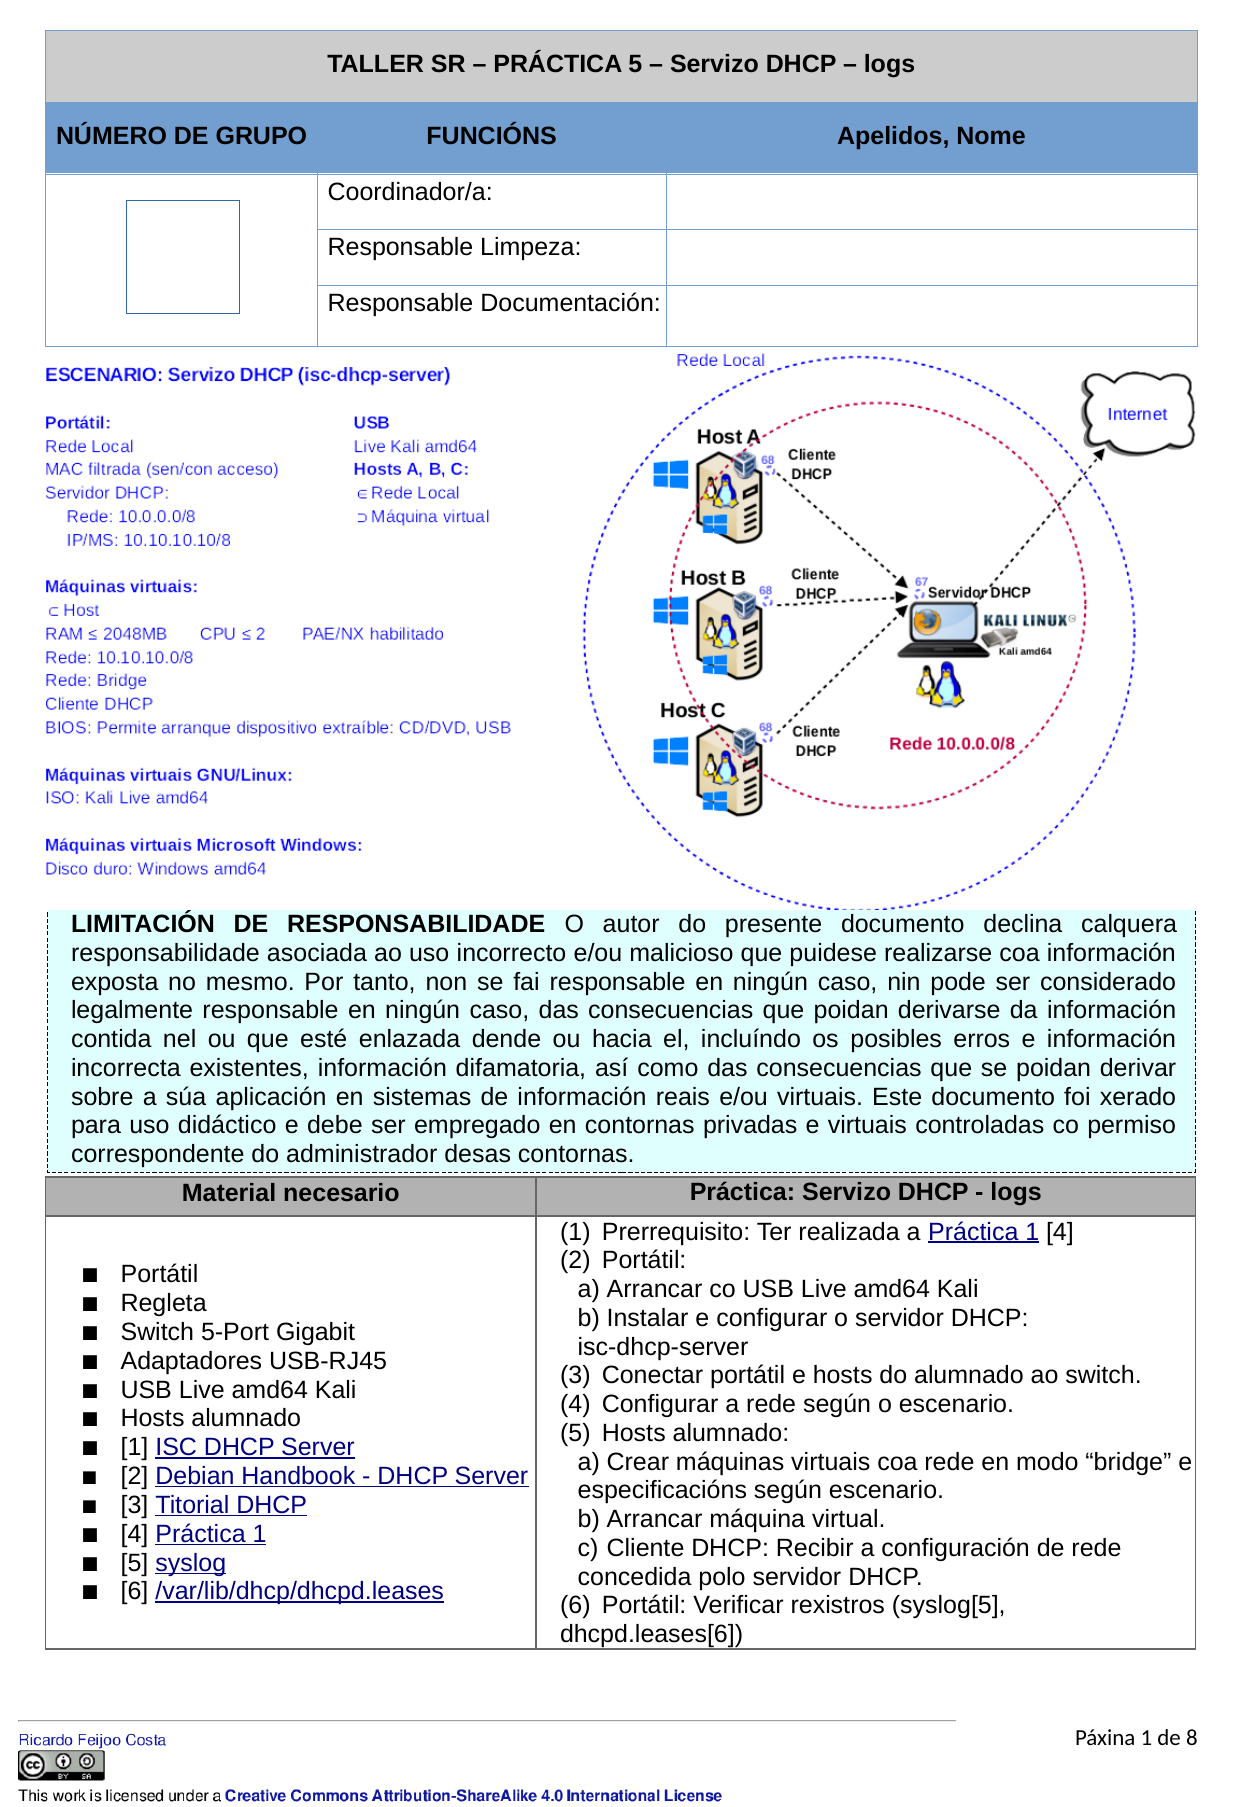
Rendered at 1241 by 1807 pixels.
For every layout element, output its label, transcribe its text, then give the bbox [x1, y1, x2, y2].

table_cell Apelidos, Nome [667, 103, 1197, 173]
table_cell Portátil Regleta Switch 5-Port Gigabit Adaptadores USB-RJ45 USB Live amd64 Kali Hosts alumnado [1] ISC DHCP Server [2] Debian Handbook - DHCP Server [3] Titorial DHCP [4] Práctica 1 [5] syslog [6] /var/lib/dhcp/dhcpd.leases [46, 1217, 535, 1648]
table_header Material necesario [46, 1178, 535, 1215]
table_cell [46, 175, 317, 346]
table_cell Responsable Documentación: [318, 286, 666, 346]
table_header TALLER SR – PRÁCTICA 5 – Servizo DHCP – logs [46, 31, 1197, 102]
picture [8, 1715, 957, 1806]
table_cell Prerrequisito: Ter realizada a Práctica 1 [4] Portátil: Arrancar co USB Live amd64 Kali Instalar e configurar o servidor DHCP: isc-dhcp-server Conectar portátil e hosts do alumnado ao switch. Configurar a rede según o escenario. Hosts alumnado: Crear máquinas virtuais coa rede en modo “bridge” e especificacións según escenario. Arrancar máquina virtual. Cliente DHCP: Recibir a configuración de rede concedida polo servidor DHCP. Portátil: Verificar rexistros (syslog[5], dhcpd.leases[6]) [537, 1217, 1195, 1648]
table_cell Coordinador/a: [318, 175, 666, 229]
table_cell [667, 230, 1197, 284]
table_cell [667, 175, 1197, 229]
picture [45, 352, 1198, 910]
table_cell [667, 286, 1197, 346]
table_header Práctica: Servizo DHCP - logs [537, 1178, 1195, 1215]
table_cell NÚMERO DE GRUPO [46, 103, 317, 173]
table_cell FUNCIÓNS [318, 103, 666, 173]
table_cell Responsable Limpeza: [318, 230, 666, 284]
